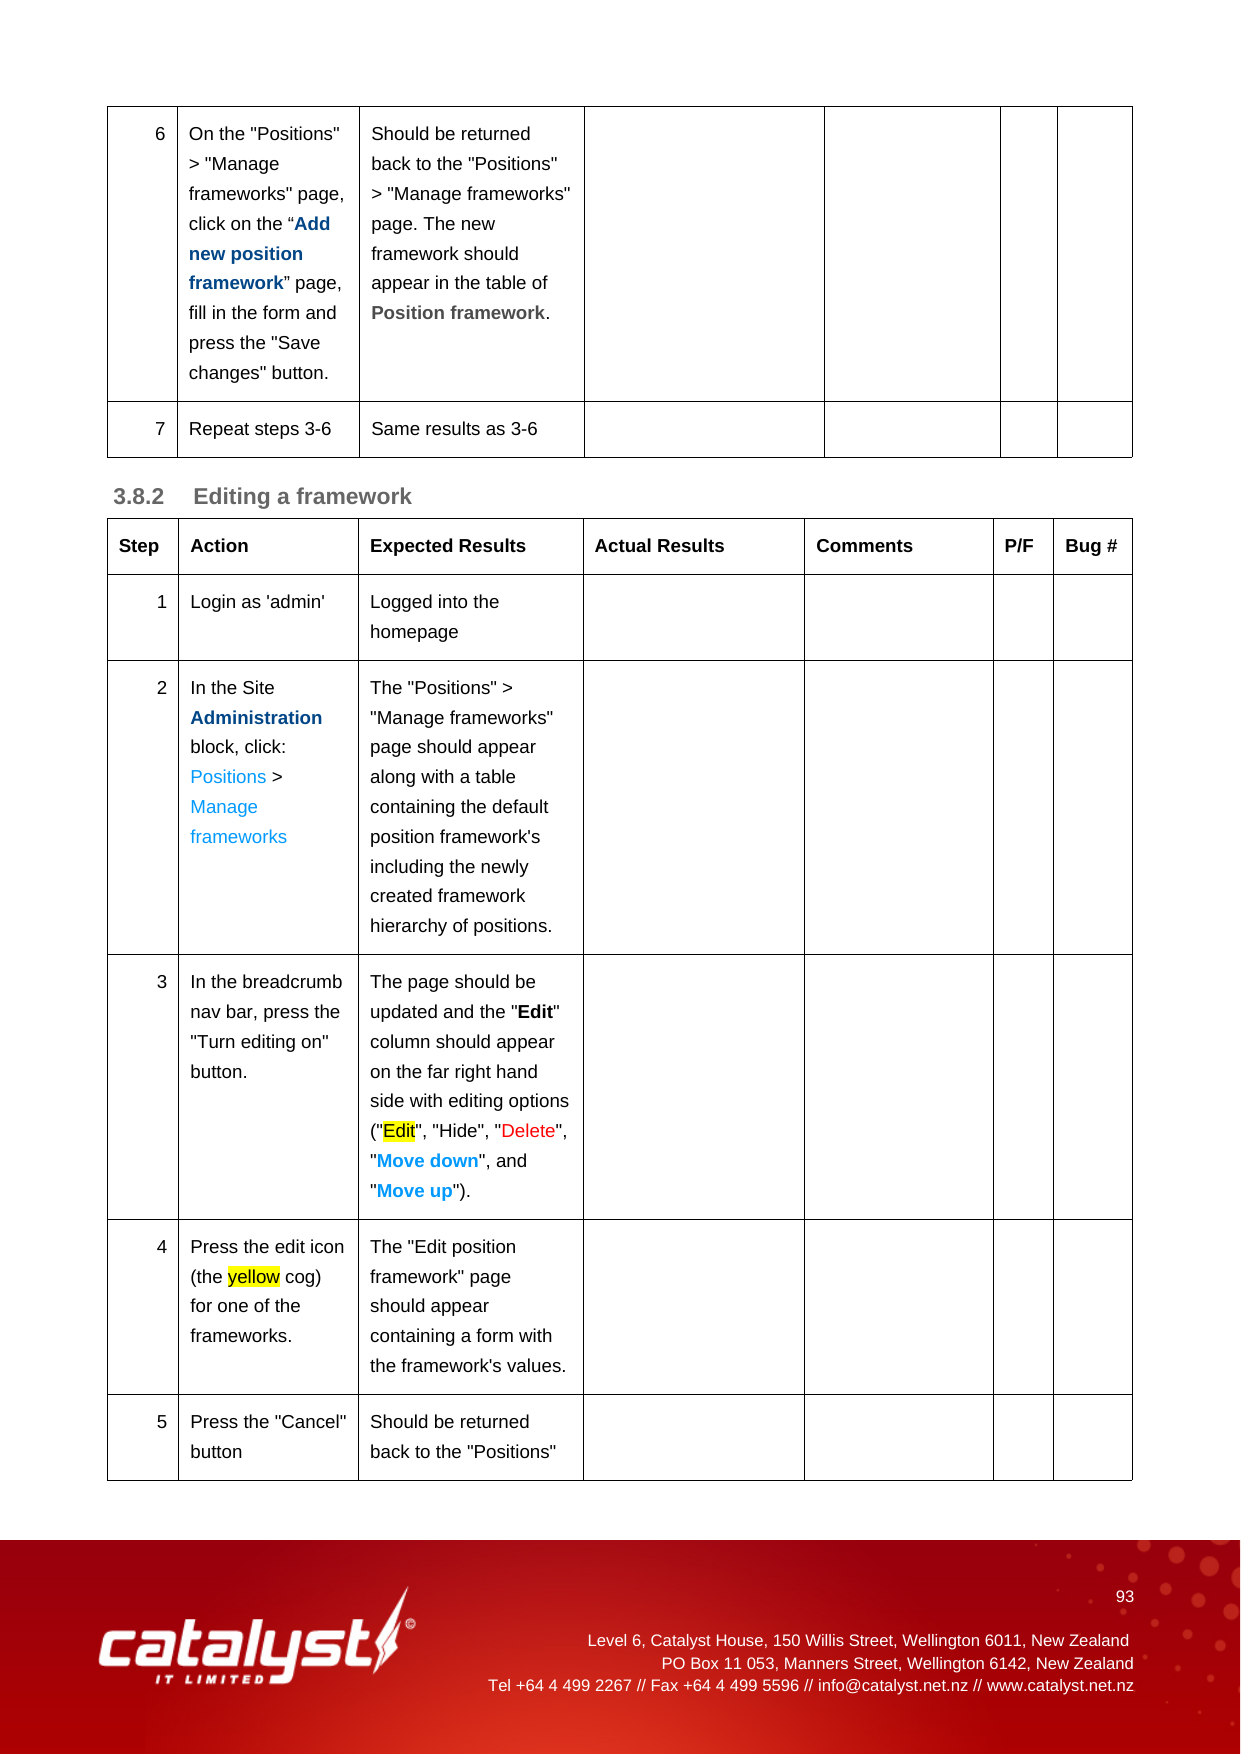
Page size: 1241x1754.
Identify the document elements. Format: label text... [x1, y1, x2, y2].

table_cell The "Edit position framework" page should appear containing a form with the framework's values. [359, 1220, 583, 1394]
table_cell [584, 1395, 804, 1480]
table_cell 3 [108, 955, 178, 1219]
subtitle Editing a framework [107, 483, 1103, 509]
table_cell 2 [108, 661, 178, 954]
table_cell [585, 402, 824, 457]
table_cell [584, 1220, 804, 1394]
table_cell [994, 1220, 1053, 1394]
table_cell [805, 955, 993, 1219]
table_cell Login as 'admin' [179, 575, 358, 660]
table_cell [1054, 1395, 1132, 1480]
table_header P/F [994, 519, 1053, 574]
table_cell The page should be updated and the "Edit" column should appear on the far right hand side with editing options ("Edit", "Hide", "Delete", "Move down", and "Move up"). [359, 955, 583, 1219]
table_cell [1058, 402, 1132, 457]
table_cell [994, 661, 1053, 954]
table_cell [1001, 107, 1057, 401]
table_header Actual Results [584, 519, 804, 574]
table_cell [994, 1395, 1053, 1480]
table_header Expected Results [359, 519, 583, 574]
table_header Comments [805, 519, 993, 574]
table_cell [825, 402, 1000, 457]
table_cell [1001, 402, 1057, 457]
table_cell [584, 955, 804, 1219]
table_cell 7 [108, 402, 177, 457]
table_cell [825, 107, 1000, 401]
table_cell In the breadcrumb nav bar, press the "Turn editing on" button. [179, 955, 358, 1219]
table_cell [1054, 575, 1132, 660]
table_cell 4 [108, 1220, 178, 1394]
table_cell Press the "Cancel" button [179, 1395, 358, 1480]
table_cell [805, 575, 993, 660]
table_cell Repeat steps 3-6 [178, 402, 359, 457]
table_cell [994, 575, 1053, 660]
table_cell Logged into the homepage [359, 575, 583, 660]
table_cell The "Positions" > "Manage frameworks" page should appear along with a table containing the default position framework's including the newly created framework hierarchy of positions. [359, 661, 583, 954]
table_cell Should be returned back to the "Positions" > "Manage frameworks" page. The new framework should appear in the table of Position framework. [360, 107, 584, 401]
table_cell Should be returned back to the "Positions" [359, 1395, 583, 1480]
table_cell [805, 1395, 993, 1480]
table_cell [1054, 955, 1132, 1219]
table_cell [585, 107, 824, 401]
table_cell [805, 661, 993, 954]
table_cell [1054, 1220, 1132, 1394]
table_header Bug # [1054, 519, 1132, 574]
table_header Step [108, 519, 178, 574]
table_cell [1058, 107, 1132, 401]
table_cell [584, 661, 804, 954]
table_cell [994, 955, 1053, 1219]
table_cell In the Site Administration block, click: Positions > Manage frameworks [179, 661, 358, 954]
table_cell [1054, 661, 1132, 954]
table_cell 6 [108, 107, 177, 401]
table_cell 1 [108, 575, 178, 660]
table_cell [584, 575, 804, 660]
table_cell Same results as 3-6 [360, 402, 584, 457]
table_cell Press the edit icon (the yellow cog) for one of the frameworks. [179, 1220, 358, 1394]
table_cell On the "Positions" > "Manage frameworks" page, click on the “Add new position framework” page, fill in the form and press the "Save changes" button. [178, 107, 359, 401]
table_cell [805, 1220, 993, 1394]
table_cell 5 [108, 1395, 178, 1480]
table_header Action [179, 519, 358, 574]
picture [0, 1540, 1241, 1754]
